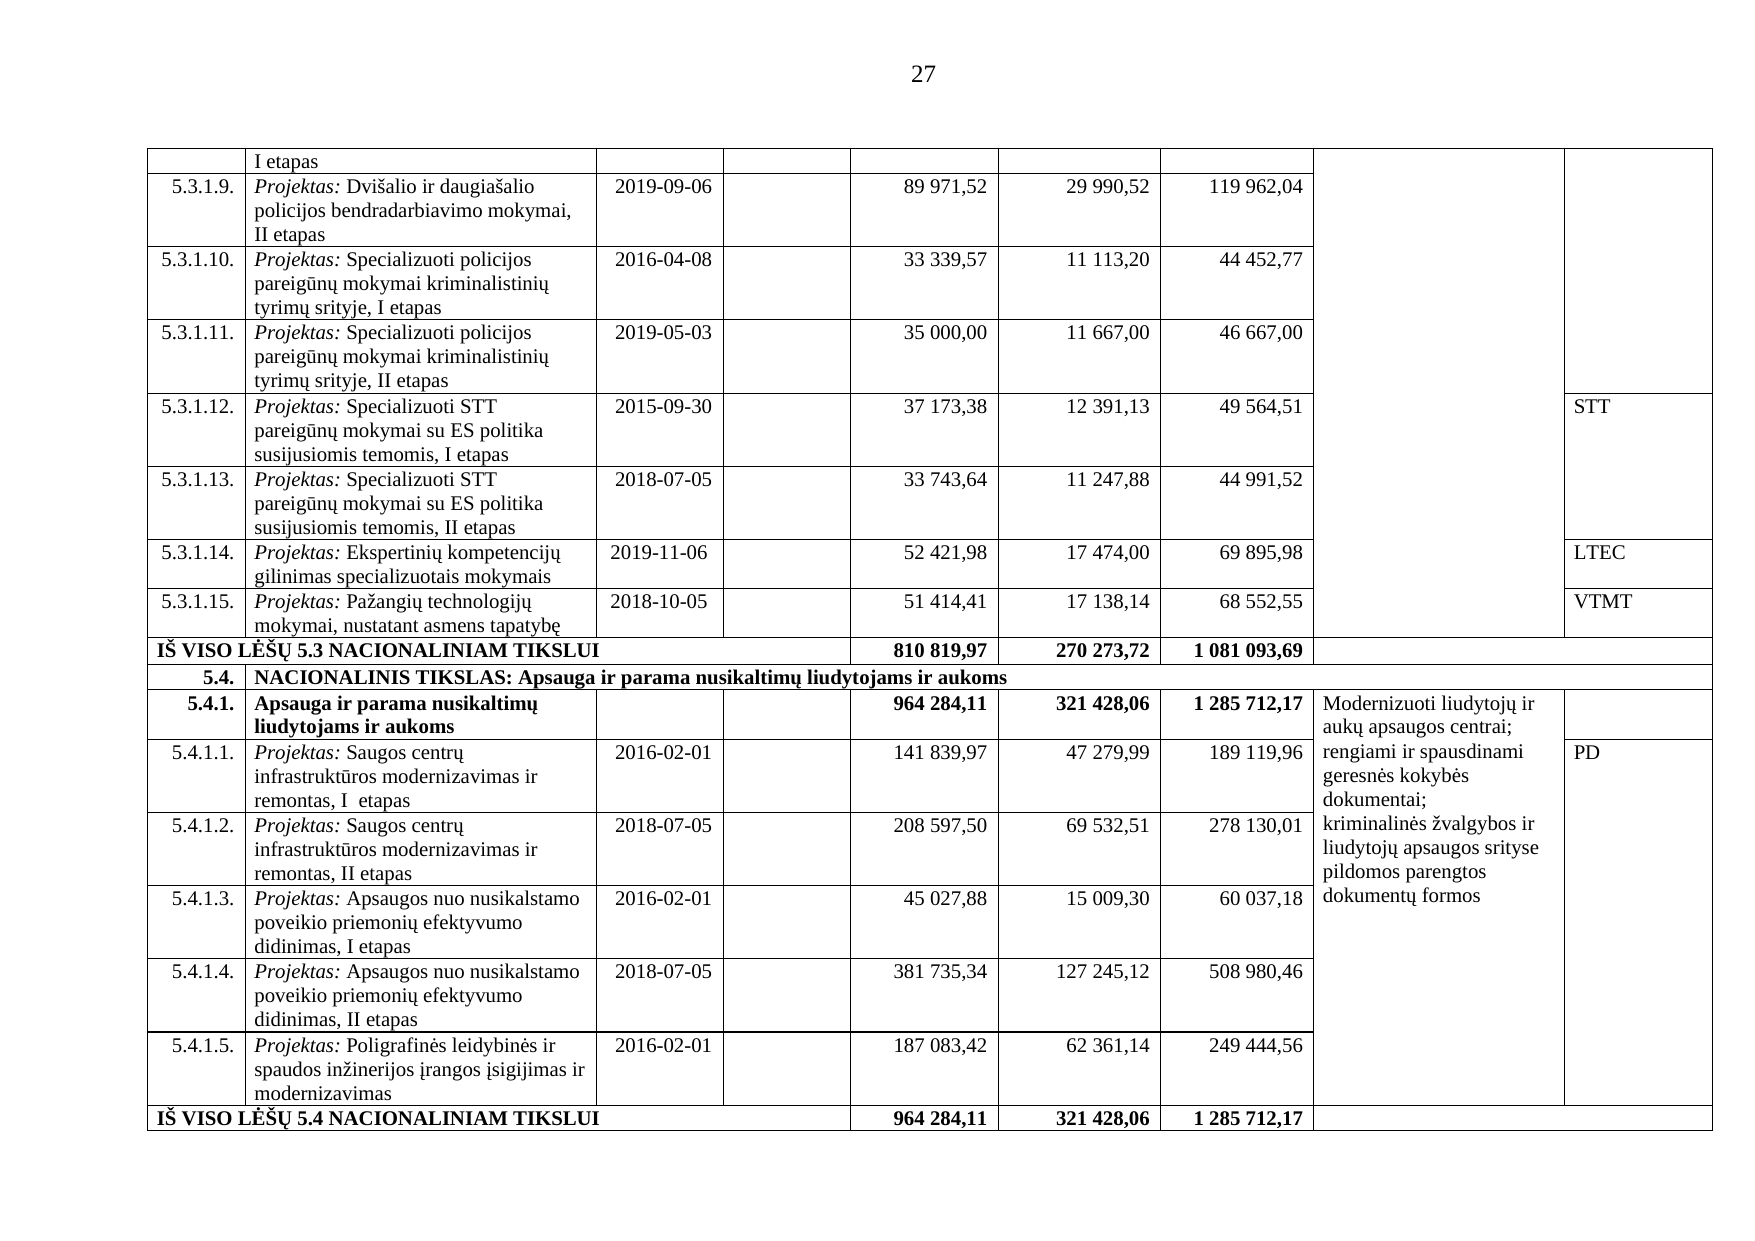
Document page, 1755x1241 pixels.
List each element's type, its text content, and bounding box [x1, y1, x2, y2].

table_cell 17 474,00 [999, 540, 1160, 588]
table_cell Projektas: Apsaugos nuo nusikalstamo poveikio priemonių efektyvumo didinimas, II etapas [246, 959, 596, 1031]
table_cell 381 735,34 [851, 959, 998, 1031]
table_cell 2018-07-05 [597, 467, 723, 539]
table_cell 33 339,57 [851, 247, 998, 319]
table_cell 278 130,01 [1161, 813, 1313, 885]
table_cell 5.3.1.15. [148, 589, 245, 637]
table_cell 208 597,50 [851, 813, 998, 885]
table_cell LTEC [1565, 540, 1712, 588]
table_cell 44 991,52 [1161, 467, 1313, 539]
table_cell 15 009,30 [999, 886, 1160, 958]
table_cell 11 667,00 [999, 320, 1160, 392]
table_cell 45 027,88 [851, 886, 998, 958]
table_cell 5.3.1.10. [148, 247, 245, 319]
table_cell 2016-04-08 [597, 247, 723, 319]
table_cell [724, 540, 850, 588]
table_cell [851, 149, 998, 173]
table_cell Projektas: Saugos centrų infrastruktūros modernizavimas ir remontas, II etapas [246, 813, 596, 885]
table_cell 5.4.1.2. [148, 813, 245, 885]
table_cell 47 279,99 [999, 740, 1160, 812]
table_cell [1565, 690, 1712, 738]
table_cell 964 284,11 [851, 1106, 998, 1130]
table_cell Projektas: Pažangių technologijų mokymai, nustatant asmens tapatybę [246, 589, 596, 637]
table_cell 5.4.1. [148, 690, 245, 738]
table_cell 2016-02-01 [597, 1033, 723, 1105]
table_cell [148, 149, 245, 173]
table_cell 2016-02-01 [597, 886, 723, 958]
table_cell 2016-02-01 [597, 740, 723, 812]
table_cell [1314, 149, 1564, 637]
table_cell 141 839,97 [851, 740, 998, 812]
table_cell 1 285 712,17 [1161, 690, 1313, 738]
table_cell 189 119,96 [1161, 740, 1313, 812]
table_cell 119 962,04 [1161, 174, 1313, 246]
table_cell I etapas [246, 149, 596, 173]
table_cell 11 113,20 [999, 247, 1160, 319]
table_cell 62 361,14 [999, 1033, 1160, 1105]
table_cell [1314, 1106, 1712, 1130]
table_cell [724, 886, 850, 958]
table_cell 44 452,77 [1161, 247, 1313, 319]
table_cell 127 245,12 [999, 959, 1160, 1031]
table_cell 5.3.1.11. [148, 320, 245, 392]
table_cell 270 273,72 [999, 638, 1160, 664]
table_cell [724, 247, 850, 319]
table_cell 11 247,88 [999, 467, 1160, 539]
table_cell [724, 149, 850, 173]
table_cell [724, 1033, 850, 1105]
table_cell Projektas: Saugos centrų infrastruktūros modernizavimas ir remontas, I etapas [246, 740, 596, 812]
table_cell [597, 149, 723, 173]
table_cell 12 391,13 [999, 394, 1160, 466]
table_cell 5.4.1.3. [148, 886, 245, 958]
table_cell Projektas: Specializuoti policijos pareigūnų mokymai kriminalistinių tyrimų srityje, II etapas [246, 320, 596, 392]
table_cell Projektas: Apsaugos nuo nusikalstamo poveikio priemonių efektyvumo didinimas, I etapas [246, 886, 596, 958]
table_cell [724, 740, 850, 812]
table_cell 964 284,11 [851, 690, 998, 738]
table_cell 2019-09-06 [597, 174, 723, 246]
table_cell 5.4. [148, 665, 245, 689]
table_cell [1314, 638, 1712, 664]
table_cell Projektas: Specializuoti STT pareigūnų mokymai su ES politika susijusiomis temomis, II etapas [246, 467, 596, 539]
table_cell 33 743,64 [851, 467, 998, 539]
table_cell 508 980,46 [1161, 959, 1313, 1031]
table_cell [724, 959, 850, 1031]
table_cell 249 444,56 [1161, 1033, 1313, 1105]
table_cell [724, 320, 850, 392]
table_cell [597, 690, 723, 738]
table_cell 46 667,00 [1161, 320, 1313, 392]
table_cell 29 990,52 [999, 174, 1160, 246]
table_cell Projektas: Specializuoti policijos pareigūnų mokymai kriminalistinių tyrimų srityje, I etapas [246, 247, 596, 319]
table_cell 5.4.1.4. [148, 959, 245, 1031]
table_cell 2018-10-05 [597, 589, 723, 637]
table_cell Projektas: Specializuoti STT pareigūnų mokymai su ES politika susijusiomis temomis, I etapas [246, 394, 596, 466]
table_cell 5.3.1.13. [148, 467, 245, 539]
table_cell 60 037,18 [1161, 886, 1313, 958]
table_cell 17 138,14 [999, 589, 1160, 637]
table_cell 2015-09-30 [597, 394, 723, 466]
table_cell 52 421,98 [851, 540, 998, 588]
table_cell 321 428,06 [999, 690, 1160, 738]
table_cell IŠ VISO LĖŠŲ 5.4 NACIONALINIAM TIKSLUI [148, 1106, 850, 1130]
table_cell Projektas: Ekspertinių kompetencijų gilinimas specializuotais mokymais [246, 540, 596, 588]
table_cell Projektas: Dvišalio ir daugiašalio policijos bendradarbiavimo mokymai, II etapas [246, 174, 596, 246]
table_cell 89 971,52 [851, 174, 998, 246]
table_cell 1 285 712,17 [1161, 1106, 1313, 1130]
table_cell 2018-07-05 [597, 959, 723, 1031]
table_cell 5.3.1.14. [148, 540, 245, 588]
table_cell [724, 174, 850, 246]
table_cell [724, 467, 850, 539]
table_cell 810 819,97 [851, 638, 998, 664]
table_cell [724, 394, 850, 466]
table_cell 51 414,41 [851, 589, 998, 637]
table_cell 321 428,06 [999, 1106, 1160, 1130]
table_cell 187 083,42 [851, 1033, 998, 1105]
table_cell 68 552,55 [1161, 589, 1313, 637]
table_cell VTMT [1565, 589, 1712, 637]
table_cell 2019-11-06 [597, 540, 723, 588]
table_cell 1 081 093,69 [1161, 638, 1313, 664]
table_cell PD [1565, 740, 1712, 1105]
table_cell 69 532,51 [999, 813, 1160, 885]
table_cell 5.4.1.5. [148, 1033, 245, 1105]
table_cell 5.3.1.9. [148, 174, 245, 246]
table_cell Modernizuoti liudytojų ir aukų apsaugos centrai; rengiami ir spausdinami geresnės kokybės dokumentai; kriminalinės žvalgybos ir liudytojų apsaugos srityse pildomos parengtos dokumentų formos [1314, 690, 1564, 1105]
table_cell 2018-07-05 [597, 813, 723, 885]
table_cell IŠ VISO LĖŠŲ 5.3 NACIONALINIAM TIKSLUI [148, 638, 850, 664]
table_cell [724, 690, 850, 738]
table_cell STT [1565, 394, 1712, 539]
table_cell 5.3.1.12. [148, 394, 245, 466]
table_cell [999, 149, 1160, 173]
table_cell [1161, 149, 1313, 173]
table_cell [1565, 149, 1712, 392]
table_cell 69 895,98 [1161, 540, 1313, 588]
table_cell 35 000,00 [851, 320, 998, 392]
table_cell 5.4.1.1. [148, 740, 245, 812]
table_cell Projektas: Poligrafinės leidybinės ir spaudos inžinerijos įrangos įsigijimas ir modernizavimas [246, 1033, 596, 1105]
table_cell 37 173,38 [851, 394, 998, 466]
table_cell Apsauga ir parama nusikaltimų liudytojams ir aukoms [246, 690, 596, 738]
table_cell 2019-05-03 [597, 320, 723, 392]
table_cell [724, 813, 850, 885]
table_cell [724, 589, 850, 637]
table_cell NACIONALINIS TIKSLAS: Apsauga ir parama nusikaltimų liudytojams ir aukoms [246, 665, 1712, 689]
table_cell 49 564,51 [1161, 394, 1313, 466]
